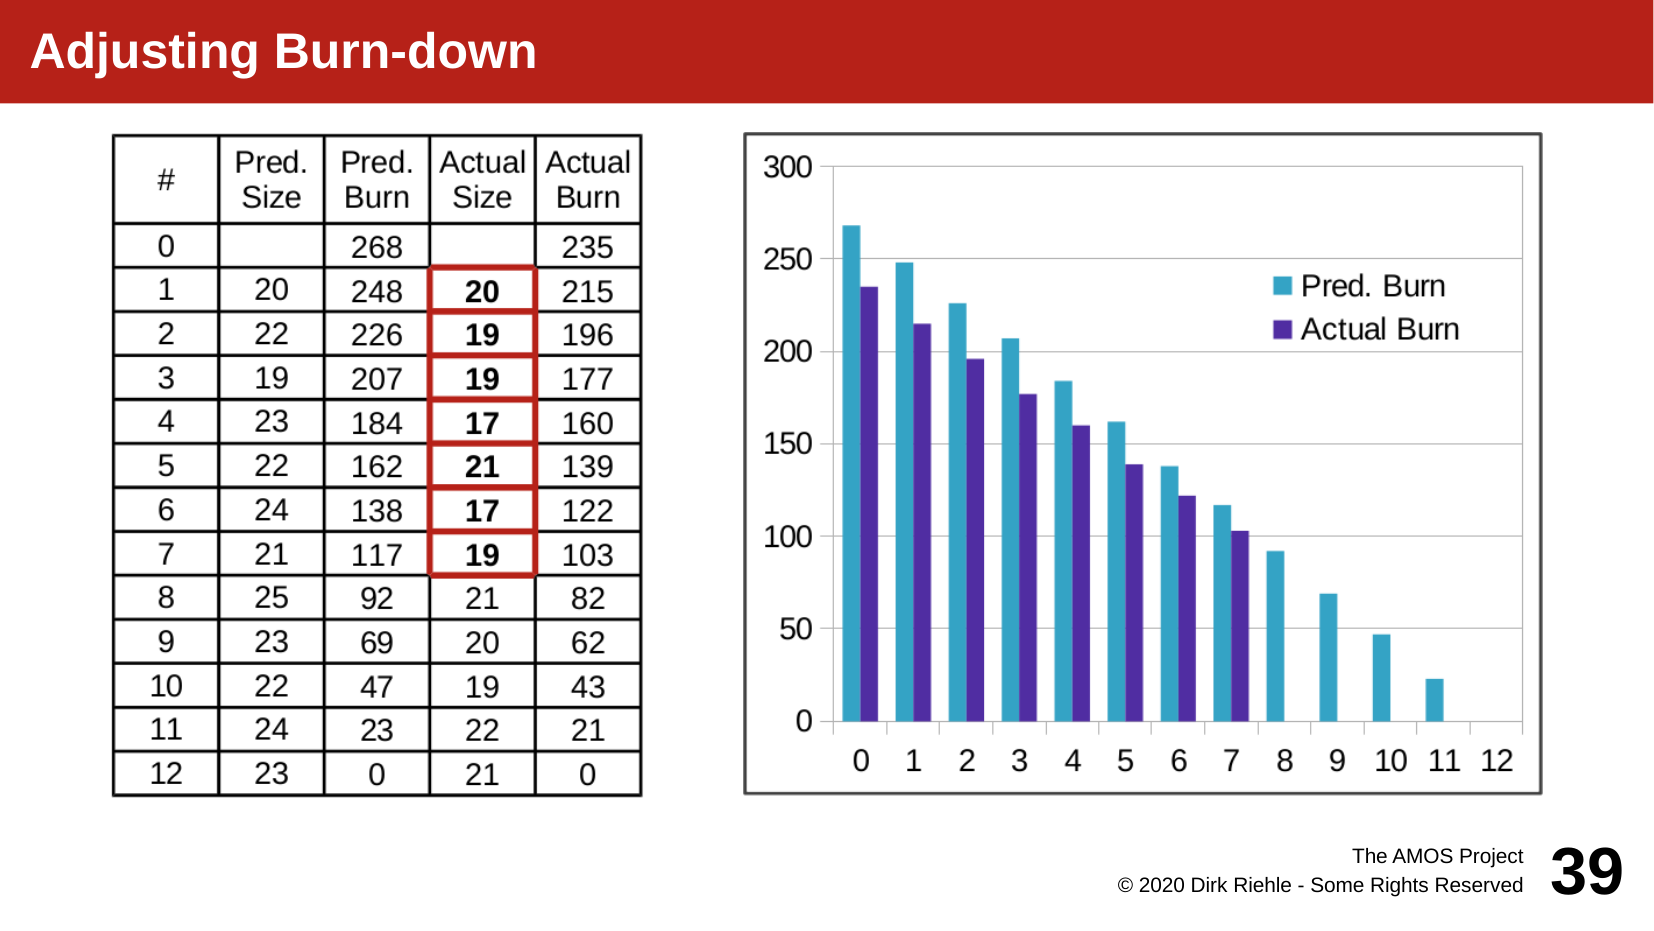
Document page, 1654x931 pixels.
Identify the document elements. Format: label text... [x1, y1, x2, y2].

picture [111, 132, 1543, 798]
title Adjusting Burn-down [0, 0, 1654, 104]
